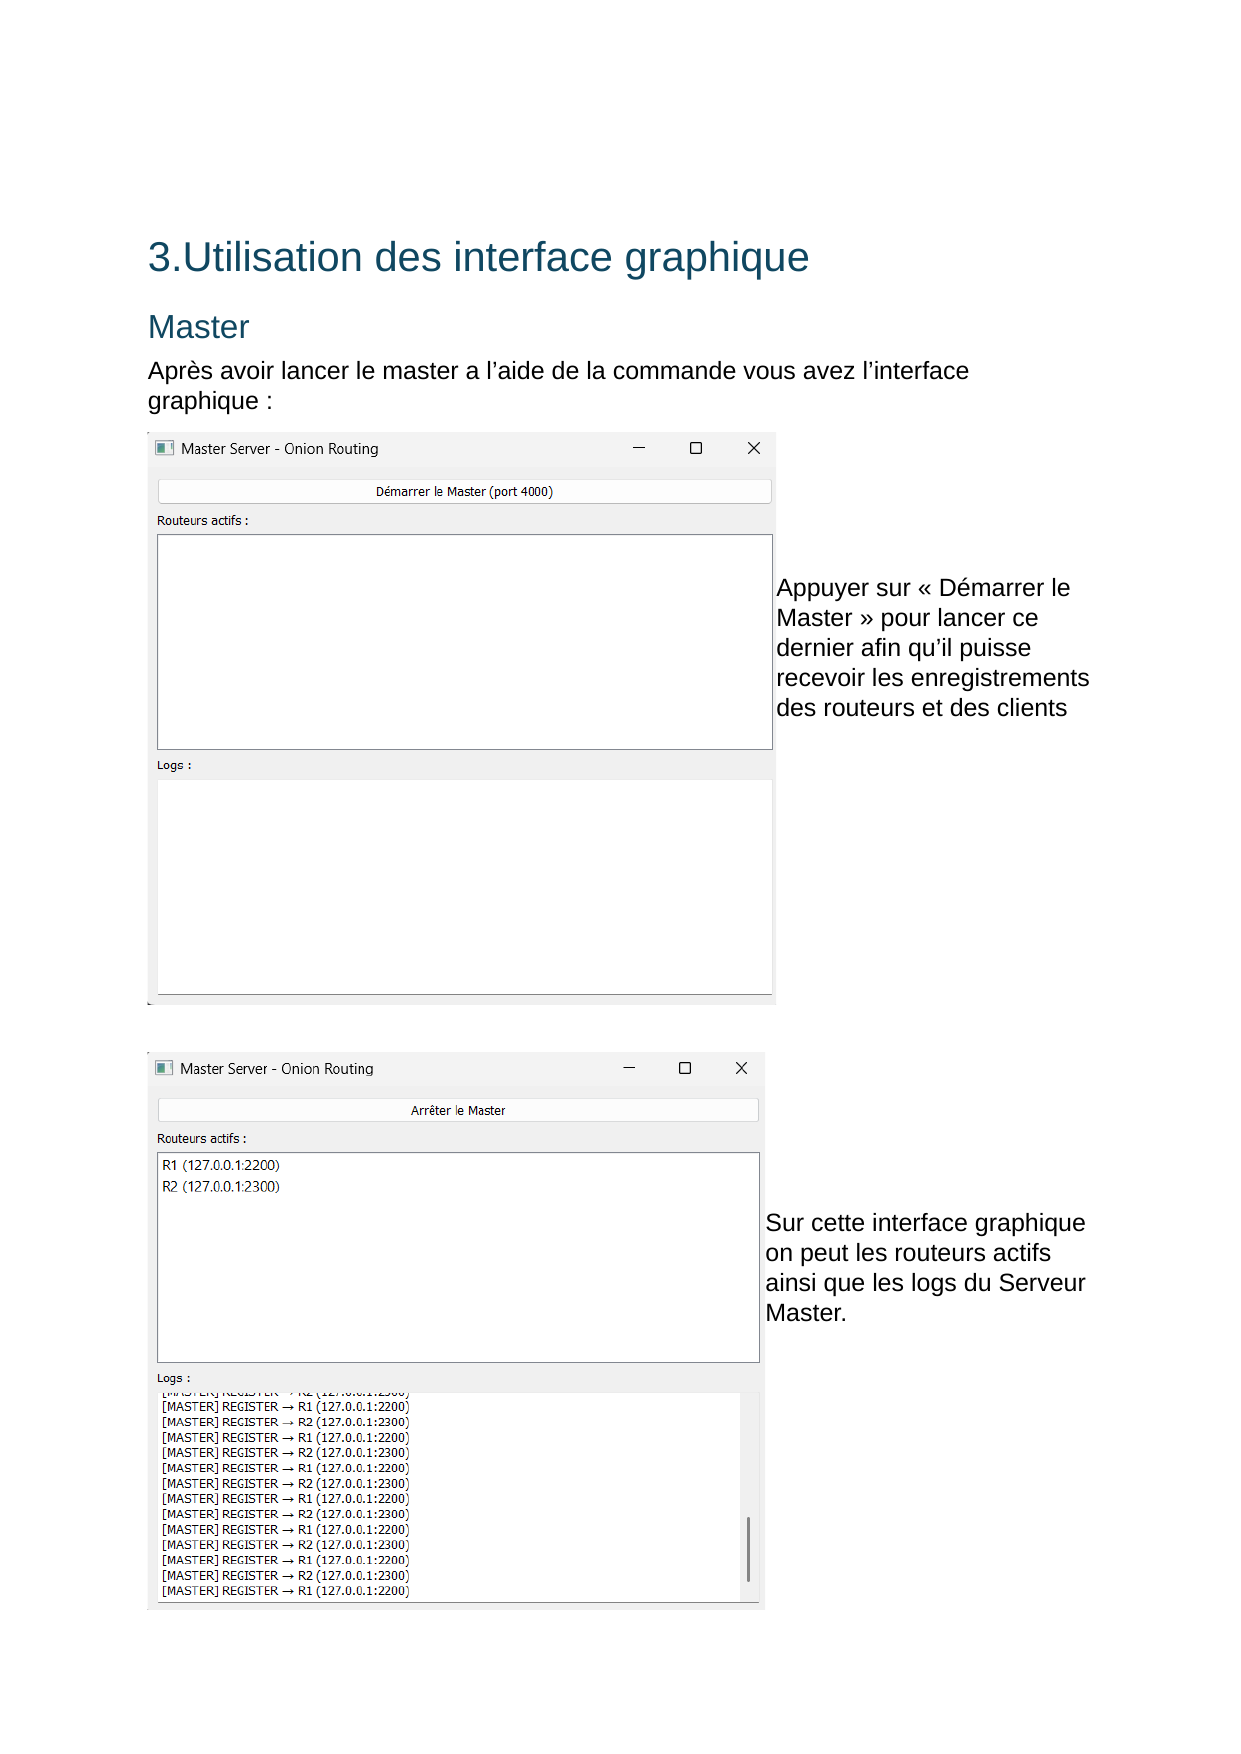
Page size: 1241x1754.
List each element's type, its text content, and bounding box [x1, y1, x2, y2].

text Sur cette interface graphique on peut les routeurs actifs ainsi que les logs du Serveur Master. [766, 1208, 1093, 1327]
subtitle 3.Utilisation des interface graphique [148, 232, 1093, 280]
text Après avoir lancer le master a l’aide de la commande vous avez l’interface graphique : [148, 356, 1093, 415]
subtitle Master [148, 307, 1093, 346]
text Appuyer sur « Démarrer le Master » pour lancer ce dernier afin qu’il puisse recevoir les enregistrements des routeurs et des clients [777, 573, 1093, 722]
